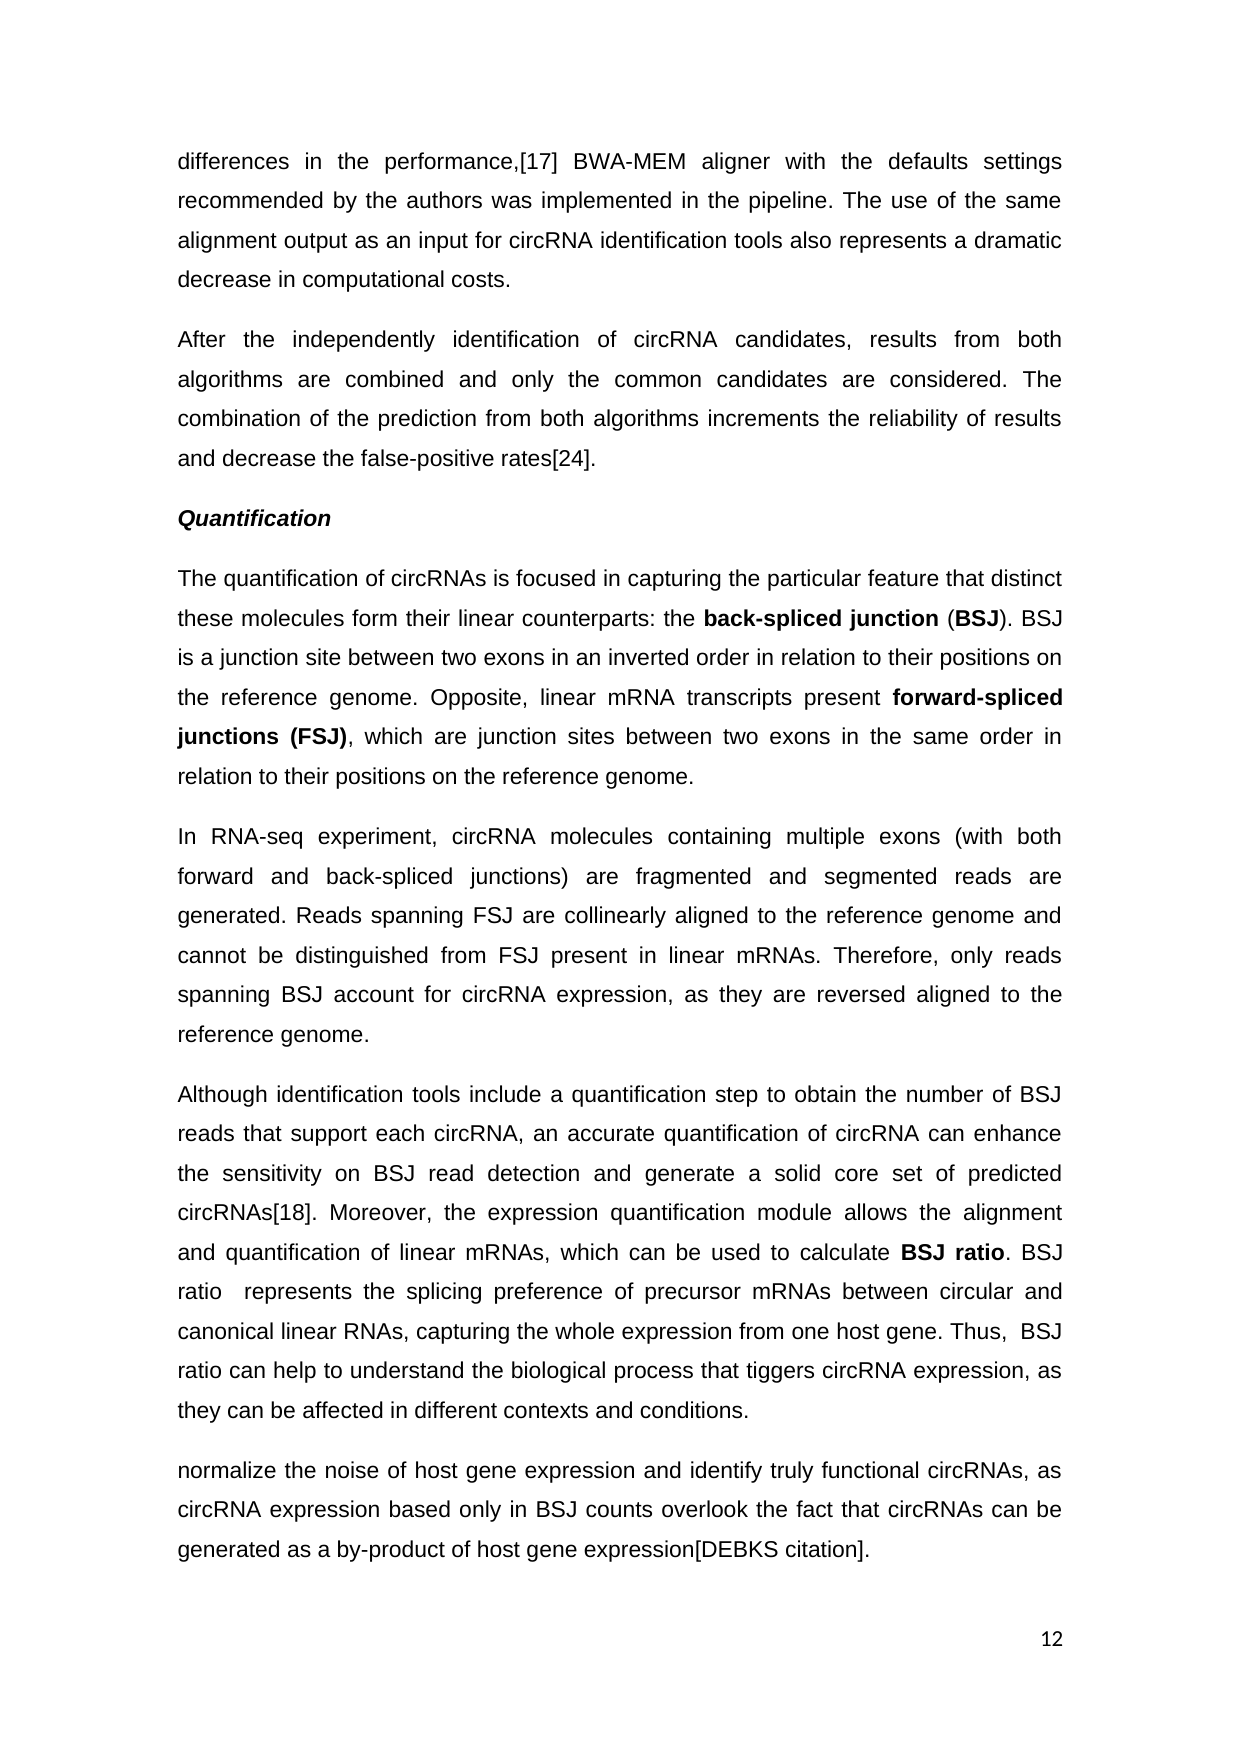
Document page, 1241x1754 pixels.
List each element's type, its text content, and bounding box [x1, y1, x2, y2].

text After the independently identification of circRNA candidates, results from both algorithms are combined and only the common candidates are considered. The combination of the prediction from both algorithms increments the reliability of results and decrease the false-positive rates[24]⁠. [177, 326, 1063, 471]
text In RNA-seq experiment, circRNA molecules containing multiple exons (with both forward and back-spliced junctions) are fragmented and segmented reads are generated. Reads spanning FSJ are collinearly aligned to the reference genome and cannot be distinguished from FSJ present in linear mRNAs. Therefore, only reads spanning BSJ account for circRNA expression, as they are reversed aligned to the reference genome. [177, 823, 1063, 1047]
text Quantification [177, 505, 1063, 531]
text The quantification of circRNAs is focused in capturing the particular feature that distinct these molecules form their linear counterparts: the back-spliced junction (BSJ). BSJ is a junction site between two exons in an inverted order in relation to their positions on the reference genome. Opposite, linear mRNA transcripts present forward-spliced junctions (FSJ), which are junction sites between two exons in the same order in relation to their positions on the reference genome. [177, 565, 1063, 789]
text Although identification tools include a quantification step to obtain the number of BSJ reads that support each circRNA, an accurate quantification of circRNA can enhance the sensitivity on BSJ read detection and generate a solid core set of predicted circRNAs[18]⁠. Moreover, the expression quantification module allows the alignment and quantification of linear mRNAs, which can be used to calculate BSJ ratio. BSJ ratio represents the splicing preference of precursor mRNAs between circular and canonical linear RNAs, capturing the whole expression from one host gene. Thus, BSJ ratio can help to understand the biological process that tiggers circRNA expression, as they can be affected in different contexts and conditions. [177, 1081, 1063, 1423]
text normalize the noise of host gene expression and identify truly functional circRNAs, as circRNA expression based only in BSJ counts overlook the fact that circRNAs can be generated as a by-product of host gene expression[DEBKS citation]. [177, 1457, 1063, 1562]
text differences in the performance,[17]⁠ BWA-MEM aligner with the defaults settings recommended by the authors was implemented in the pipeline. The use of the same alignment output as an input for circRNA identification tools also represents a dramatic decrease in computational costs. [177, 148, 1063, 292]
